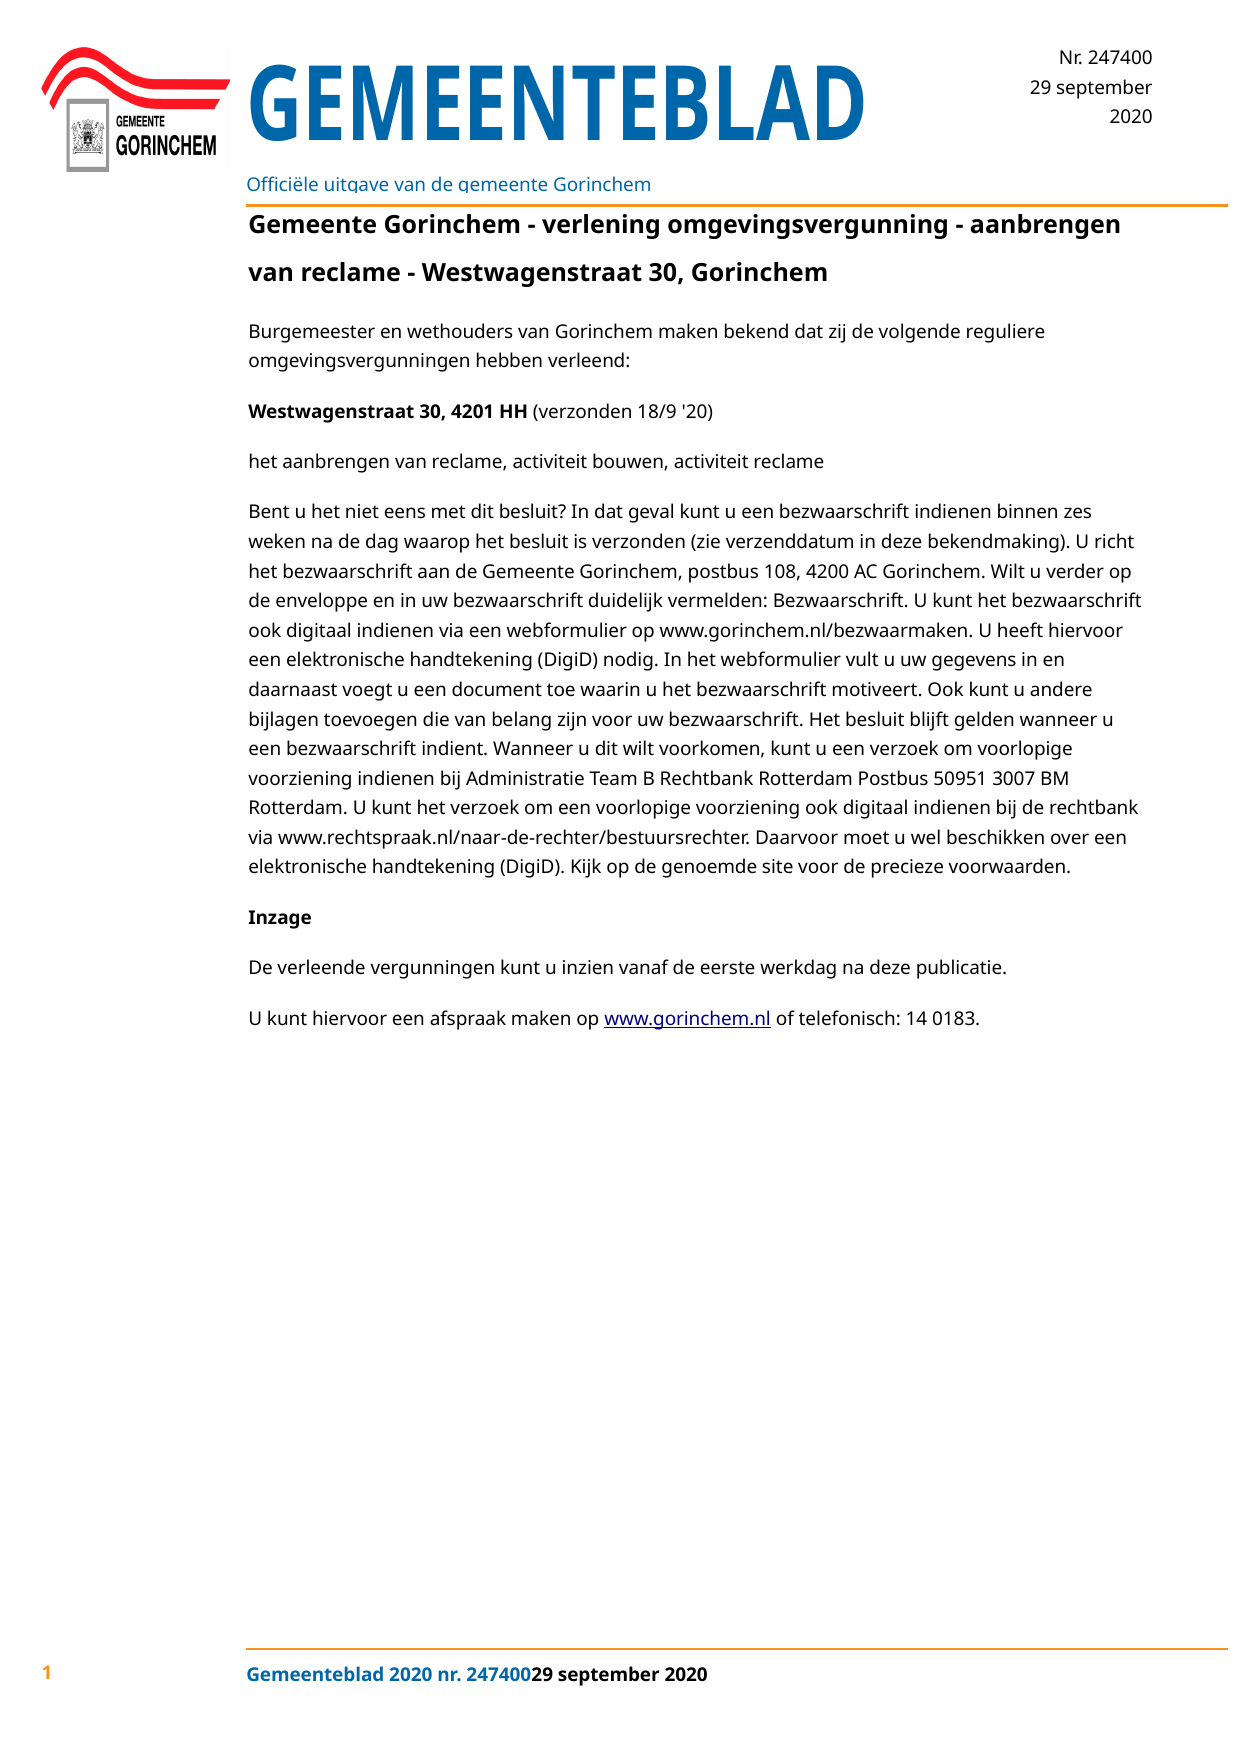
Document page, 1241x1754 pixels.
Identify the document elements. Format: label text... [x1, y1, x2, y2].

text het aanbrengen van reclame, activiteit bouwen, activiteit reclame [248, 448, 1152, 474]
text Bent u het niet eens met dit besluit? In dat geval kunt u een bezwaarschrift indienen binnen zes weken na de dag waarop het besluit is verzonden (zie verzenddatum in deze bekendmaking). U richt het bezwaarschrift aan de Gemeente Gorinchem, postbus 108, 4200 AC Gorinchem. Wilt u verder op de enveloppe en in uw bezwaarschrift duidelijk vermelden: Bezwaarschrift. U kunt het bezwaarschrift ook digitaal indienen via een webformulier op www.gorinchem.nl/bezwaarmaken. U heeft hiervoor een elektronische handtekening (DigiD) nodig. In het webformulier vult u uw gegevens in en daarnaast voegt u een document toe waarin u het bezwaarschrift motiveert. Ook kunt u andere bijlagen toevoegen die van belang zijn voor uw bezwaarschrift. Het besluit blijft gelden wanneer u een bezwaarschrift indient. Wanneer u dit wilt voorkomen, kunt u een verzoek om voorlopige voorziening indienen bij Administratie Team B Rechtbank Rotterdam Postbus 50951 3007 BM Rotterdam. U kunt het verzoek om een voorlopige voorziening ook digitaal indienen bij de rechtbank via www.rechtspraak.nl/naar-de-rechter/bestuursrechter. Daarvoor moet u wel beschikken over een elektronische handtekening (DigiD). Kijk op de genoemde site voor de precieze voorwaarden. [248, 499, 1152, 879]
text De verleende vergunningen kunt u inzien vanaf de eerste werkdag na deze publicatie. [248, 954, 1152, 980]
text U kunt hiervoor een afspraak maken op www.gorinchem.nl of telefonisch: 14 0183. [248, 1005, 1152, 1031]
picture [41, 47, 231, 172]
text Westwagenstraat 30, 4201 HH (verzonden 18/9 '20) [248, 398, 1152, 424]
text Inzage [248, 904, 1152, 930]
text Burgemeester en wethouders van Gorinchem maken bekend dat zij de volgende reguliere omgevingsvergunningen hebben verleend: [248, 318, 1152, 373]
text Gemeente Gorinchem - verlening omgevingsvergunning - aanbrengen van reclame - Westwagenstraat 30, Gorinchem [248, 207, 1152, 288]
